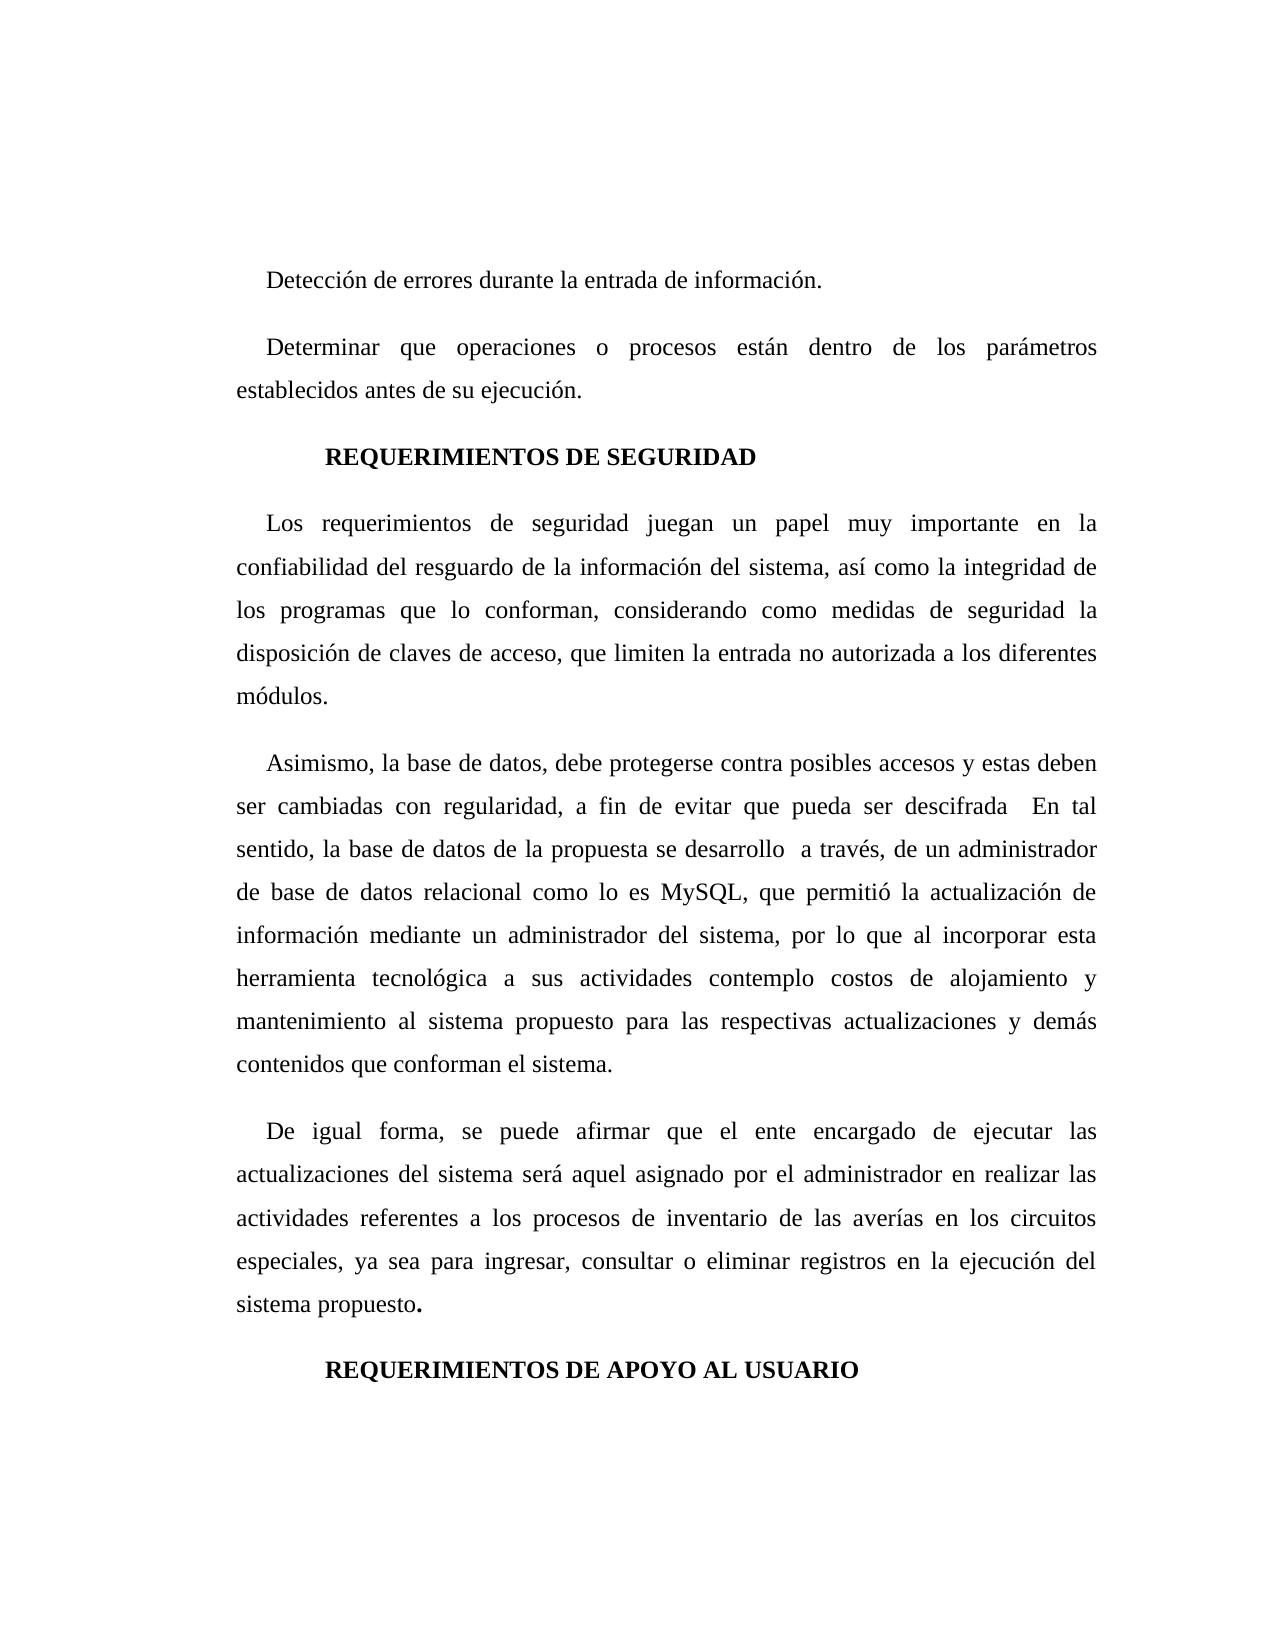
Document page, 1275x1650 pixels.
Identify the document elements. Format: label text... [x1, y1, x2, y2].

text Requerimientos De Seguridad [236, 442, 1098, 470]
text Determinar que operaciones o procesos están dentro de los parámetros establecidos antes de su ejecución. [236, 332, 1098, 404]
text De igual forma, se puede afirmar que el ente encargado de ejecutar las actualizaciones del sistema será aquel asignado por el administrador en realizar las actividades referentes a los procesos de inventario de las averías en los circuitos especiales, ya sea para ingresar, consultar o eliminar registros en la ejecución del sistema propuesto. [236, 1116, 1098, 1318]
text Los requerimientos de seguridad juegan un papel muy importante en la confiabilidad del resguardo de la información del sistema, así como la integridad de los programas que lo conforman, considerando como medidas de seguridad la disposición de claves de acceso, que limiten la entrada no autorizada a los diferentes módulos. [236, 508, 1098, 710]
text Detección de errores durante la entrada de información. [236, 265, 1098, 294]
text Asimismo, la base de datos, debe protegerse contra posibles accesos y estas deben ser cambiadas con regularidad, a fin de evitar que pueda ser descifrada En tal sentido, la base de datos de la propuesta se desarrollo a través, de un administrador de base de datos relacional como lo es MySQL, que permitió la actualización de información mediante un administrador del sistema, por lo que al incorporar esta herramienta tecnológica a sus actividades contemplo costos de alojamiento y mantenimiento al sistema propuesto para las respectivas actualizaciones y demás contenidos que conforman el sistema. [236, 748, 1098, 1078]
text Requerimientos De Apoyo Al Usuario [236, 1356, 1098, 1384]
